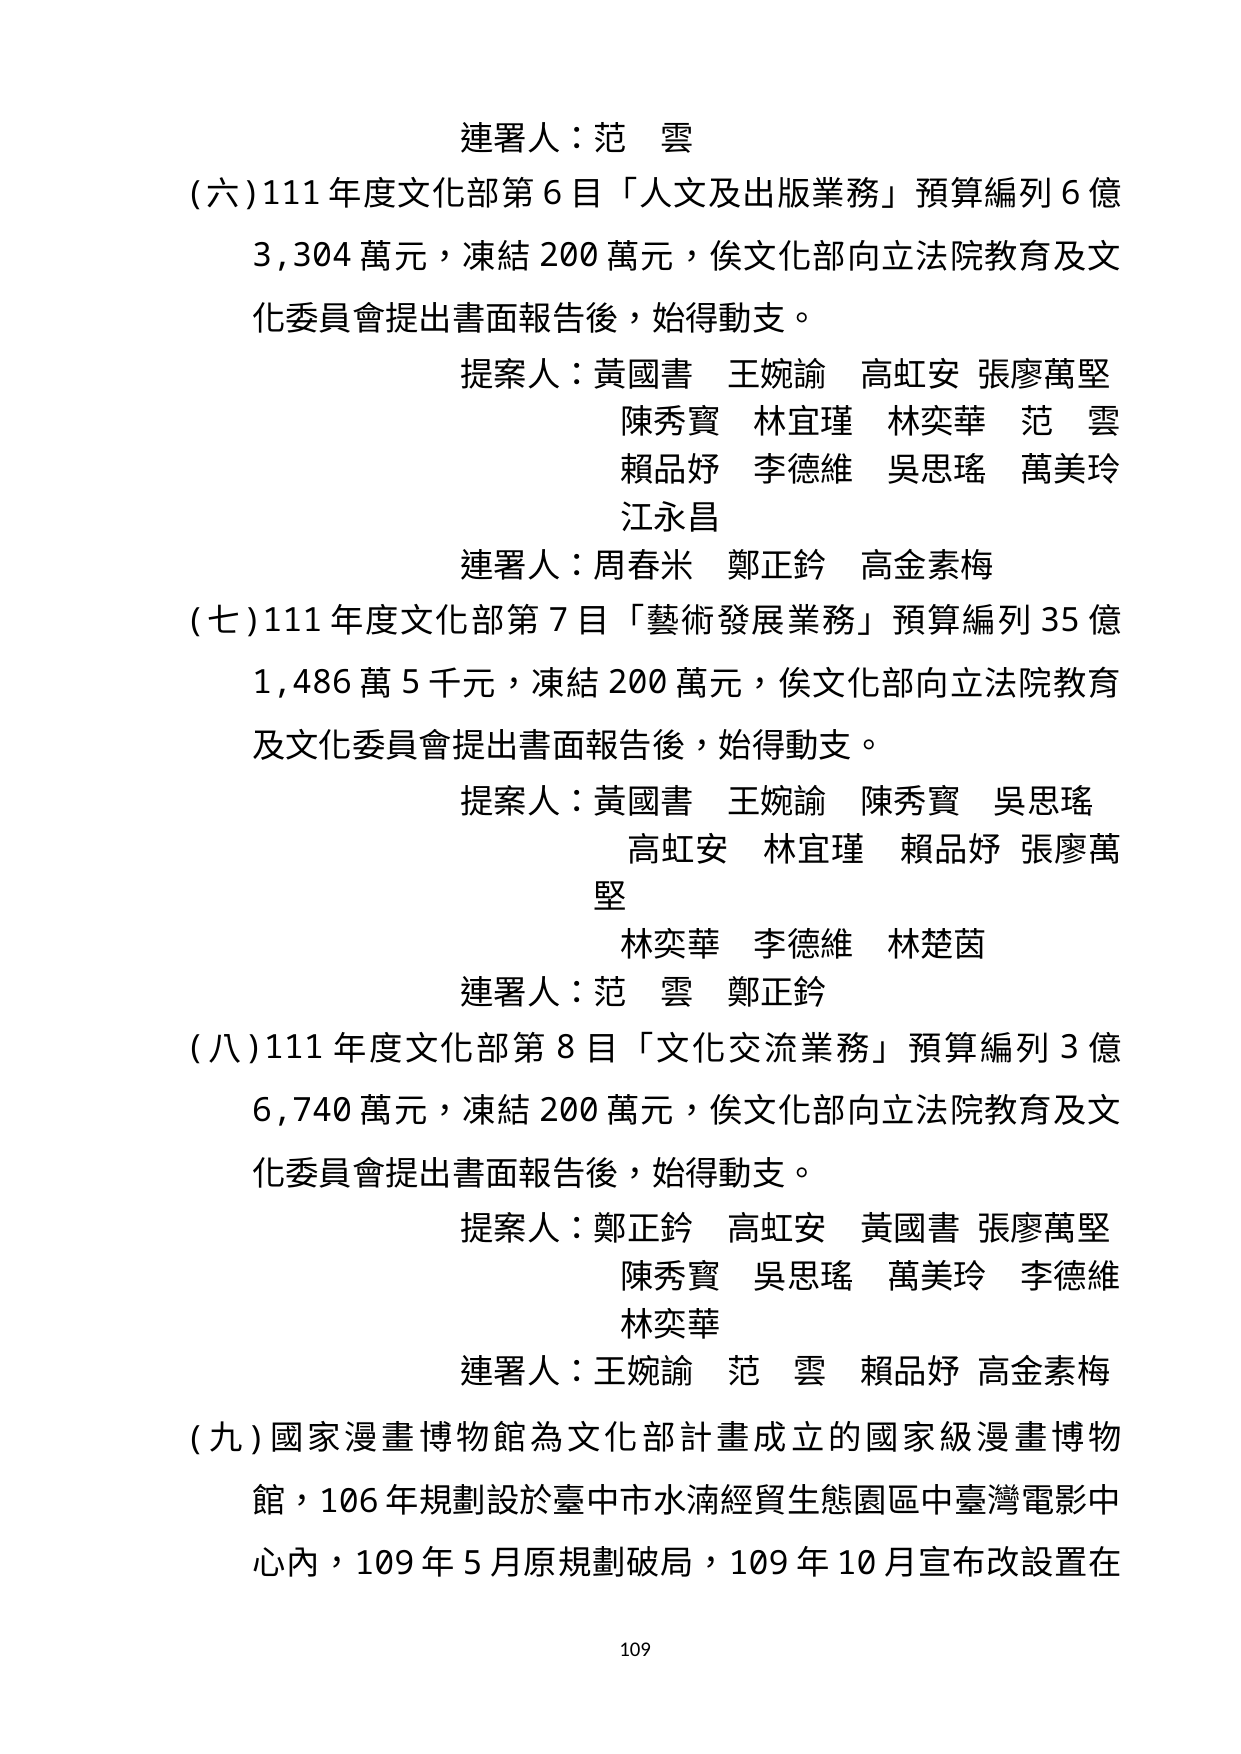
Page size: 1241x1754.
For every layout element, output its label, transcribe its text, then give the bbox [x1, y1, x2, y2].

text 連署人：范 雲 [460, 112, 1122, 160]
text 高虹安 林宜瑾 賴品妤 張廖萬堅 [460, 823, 1122, 918]
text 連署人：王婉諭 范 雲 賴品妤 高金素梅 [460, 1346, 1122, 1393]
text 提案人：鄭正鈐 高虹安 黃國書 張廖萬堅 [460, 1202, 1122, 1250]
text (八)111年度文化部第8目「文化交流業務」預算編列3億6,740萬元，凍結200萬元，俟文化部向立法院教育及文化委員會提出書面報告後，始得動支。 [185, 1014, 1122, 1202]
text 林奕華 李德維 林楚茵 [460, 918, 1122, 966]
text 連署人：范 雲 鄭正鈐 [460, 966, 1122, 1014]
text 陳秀寳 林宜瑾 林奕華 范 雲 [460, 396, 1122, 443]
text 賴品妤 李德維 吳思瑤 萬美玲 [460, 443, 1122, 491]
text (六)111年度文化部第6目「人文及出版業務」預算編列6億3,304萬元，凍結200萬元，俟文化部向立法院教育及文化委員會提出書面報告後，始得動支。 [185, 160, 1122, 348]
text (七)111年度文化部第7目「藝術發展業務」預算編列35億1,486萬5千元，凍結200萬元，俟文化部向立法院教育及文化委員會提出書面報告後，始得動支。 [185, 587, 1122, 775]
text 江永昌 [460, 491, 1122, 539]
text 提案人：黃國書 王婉諭 陳秀寳 吳思瑤 [460, 775, 1122, 823]
text 林奕華 [460, 1298, 1122, 1346]
text (九)國家漫畫博物館為文化部計畫成立的國家級漫畫博物館，106年規劃設於臺中市水湳經貿生態園區中臺灣電影中心內，109年5月原規劃破局，109年10月宣布改設置在 [185, 1393, 1122, 1581]
text 陳秀寳 吳思瑤 萬美玲 李德維 [460, 1250, 1122, 1298]
text 提案人：黃國書 王婉諭 高虹安 張廖萬堅 [460, 348, 1122, 396]
text 連署人：周春米 鄭正鈐 高金素梅 [460, 539, 1122, 587]
